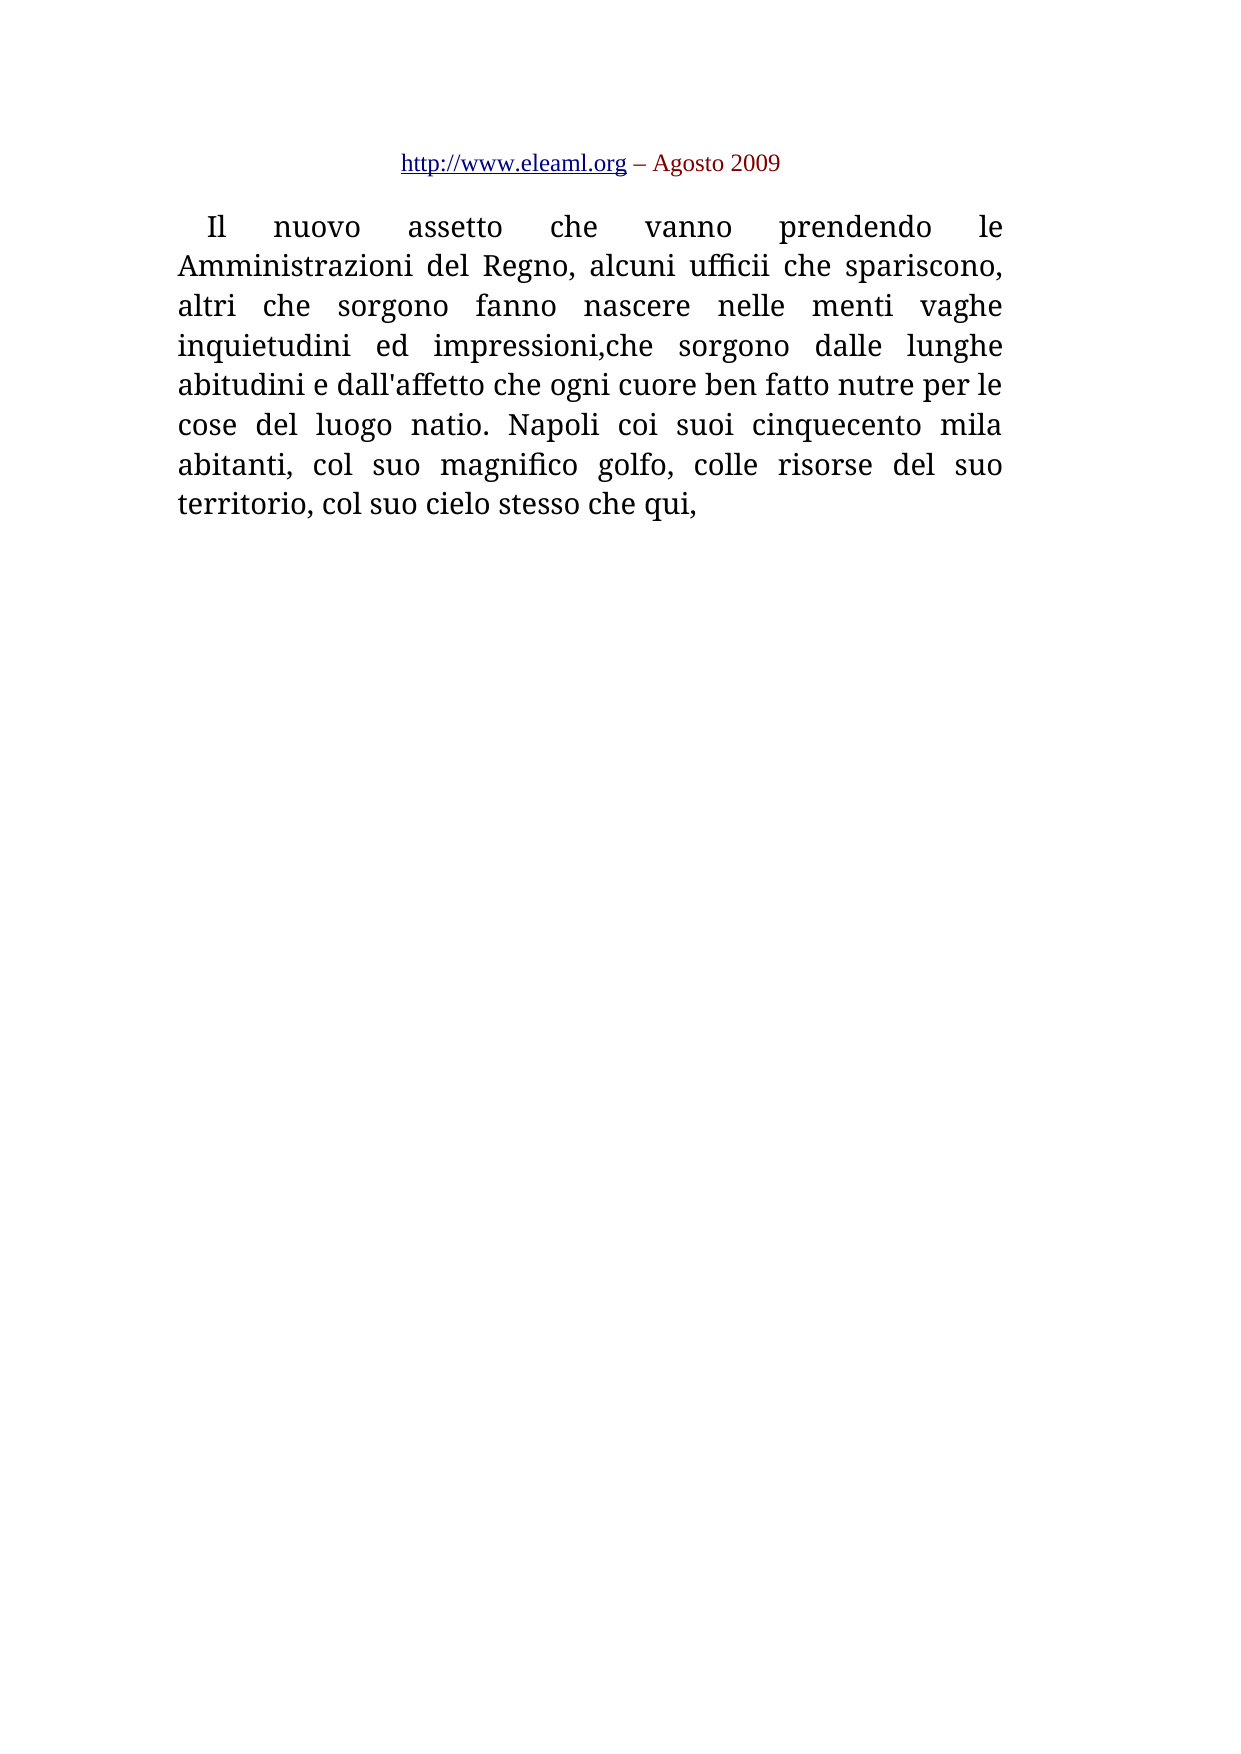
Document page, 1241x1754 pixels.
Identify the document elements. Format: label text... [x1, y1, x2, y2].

text Il nuovo assetto che vanno prendendo le Amministrazioni del Regno, alcuni ufficii che spariscono, altri che sorgono fanno nascere nelle menti vaghe inquietudini ed impressioni,che sorgono dalle lunghe abitudini e dall'affetto che ogni cuore ben fatto nutre per le cose del luogo natio. Napoli coi suoi cinquecento mila abitanti, col suo magnifico golfo, colle risorse del suo territorio, col suo cielo stesso che qui, [177, 206, 1004, 523]
